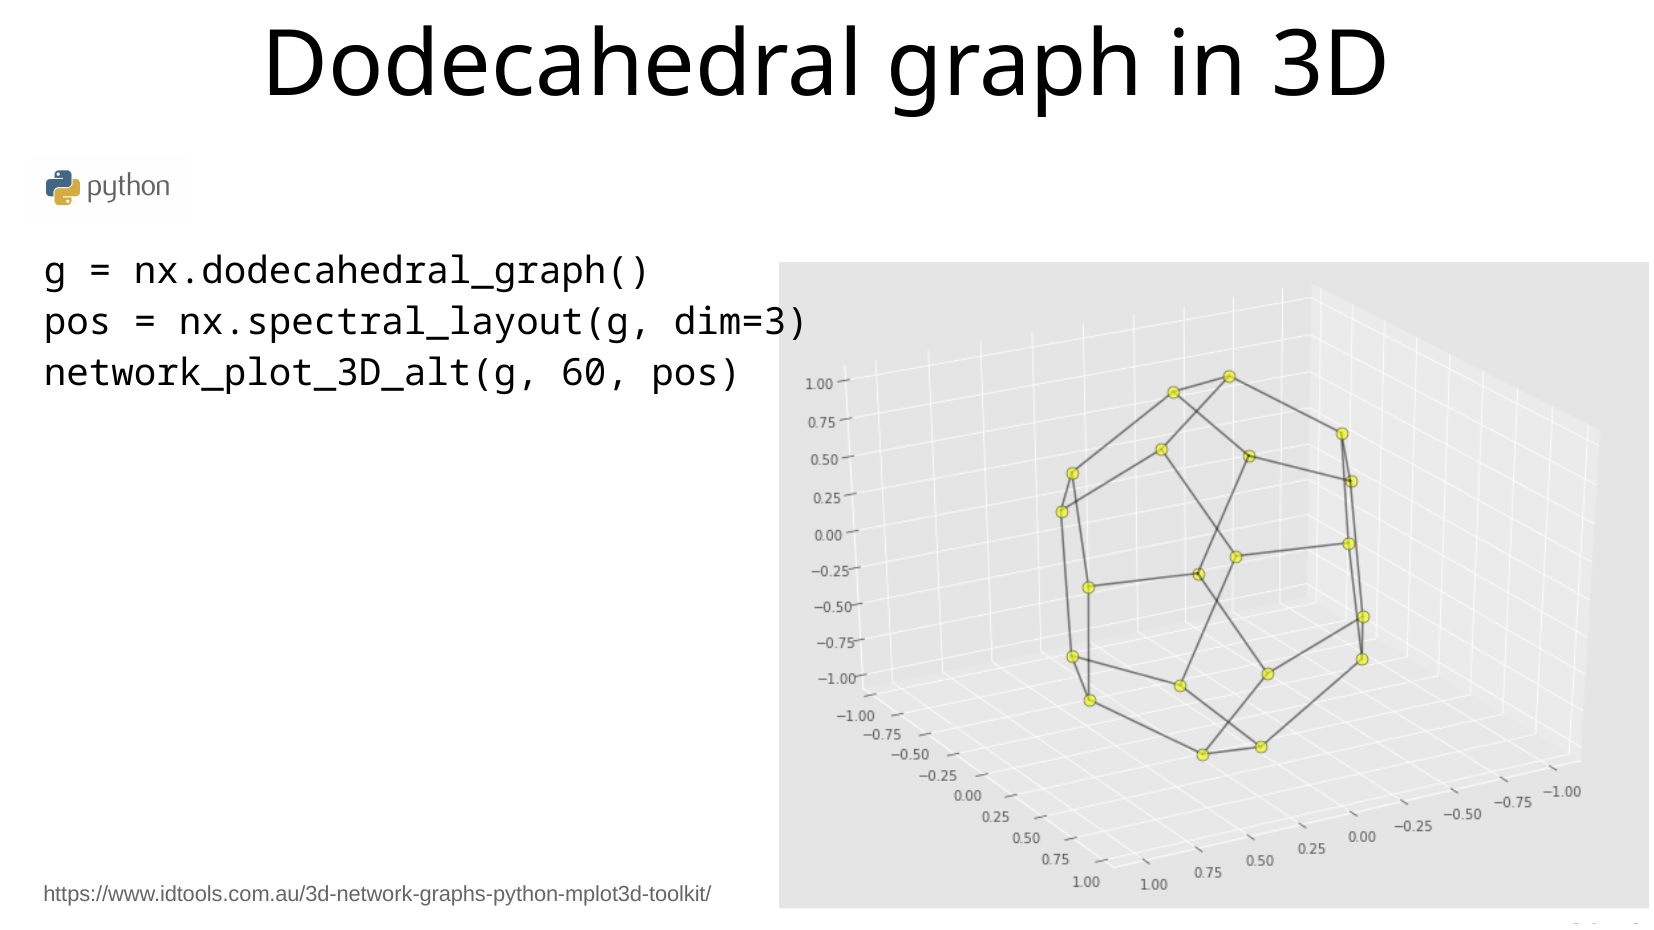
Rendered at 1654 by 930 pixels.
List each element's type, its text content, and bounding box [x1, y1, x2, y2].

picture [30, 154, 188, 224]
title Dodecahedral graph in 3D [82, 0, 1571, 125]
text_box g = nx.dodecahedral_graph() pos = nx.spectral_layout(g, dim=3) network_plot_3D_alt(g, 60, pos) [29, 236, 871, 426]
text_box https://www.idtools.com.au/3d-network-graphs-python-mplot3d-toolkit/ [28, 870, 1276, 916]
picture [779, 262, 1649, 923]
